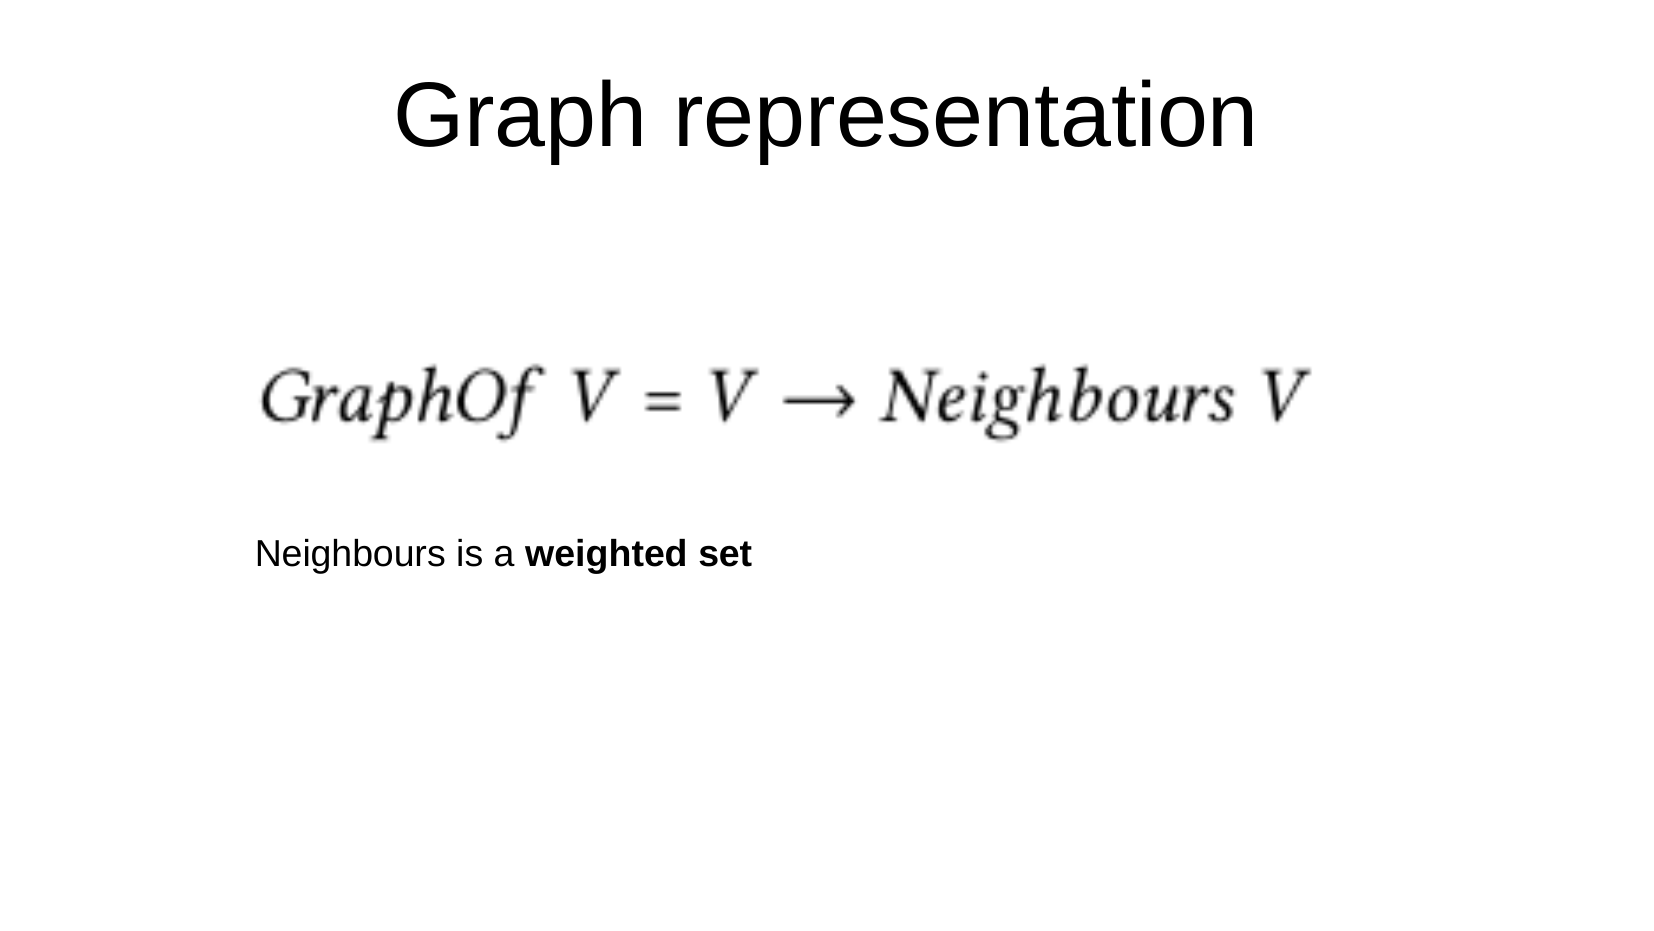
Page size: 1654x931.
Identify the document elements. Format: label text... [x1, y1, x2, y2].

picture [225, 337, 1351, 465]
text_box Neighbours is a weighted set [240, 525, 1126, 624]
title Graph representation [82, 37, 1571, 193]
